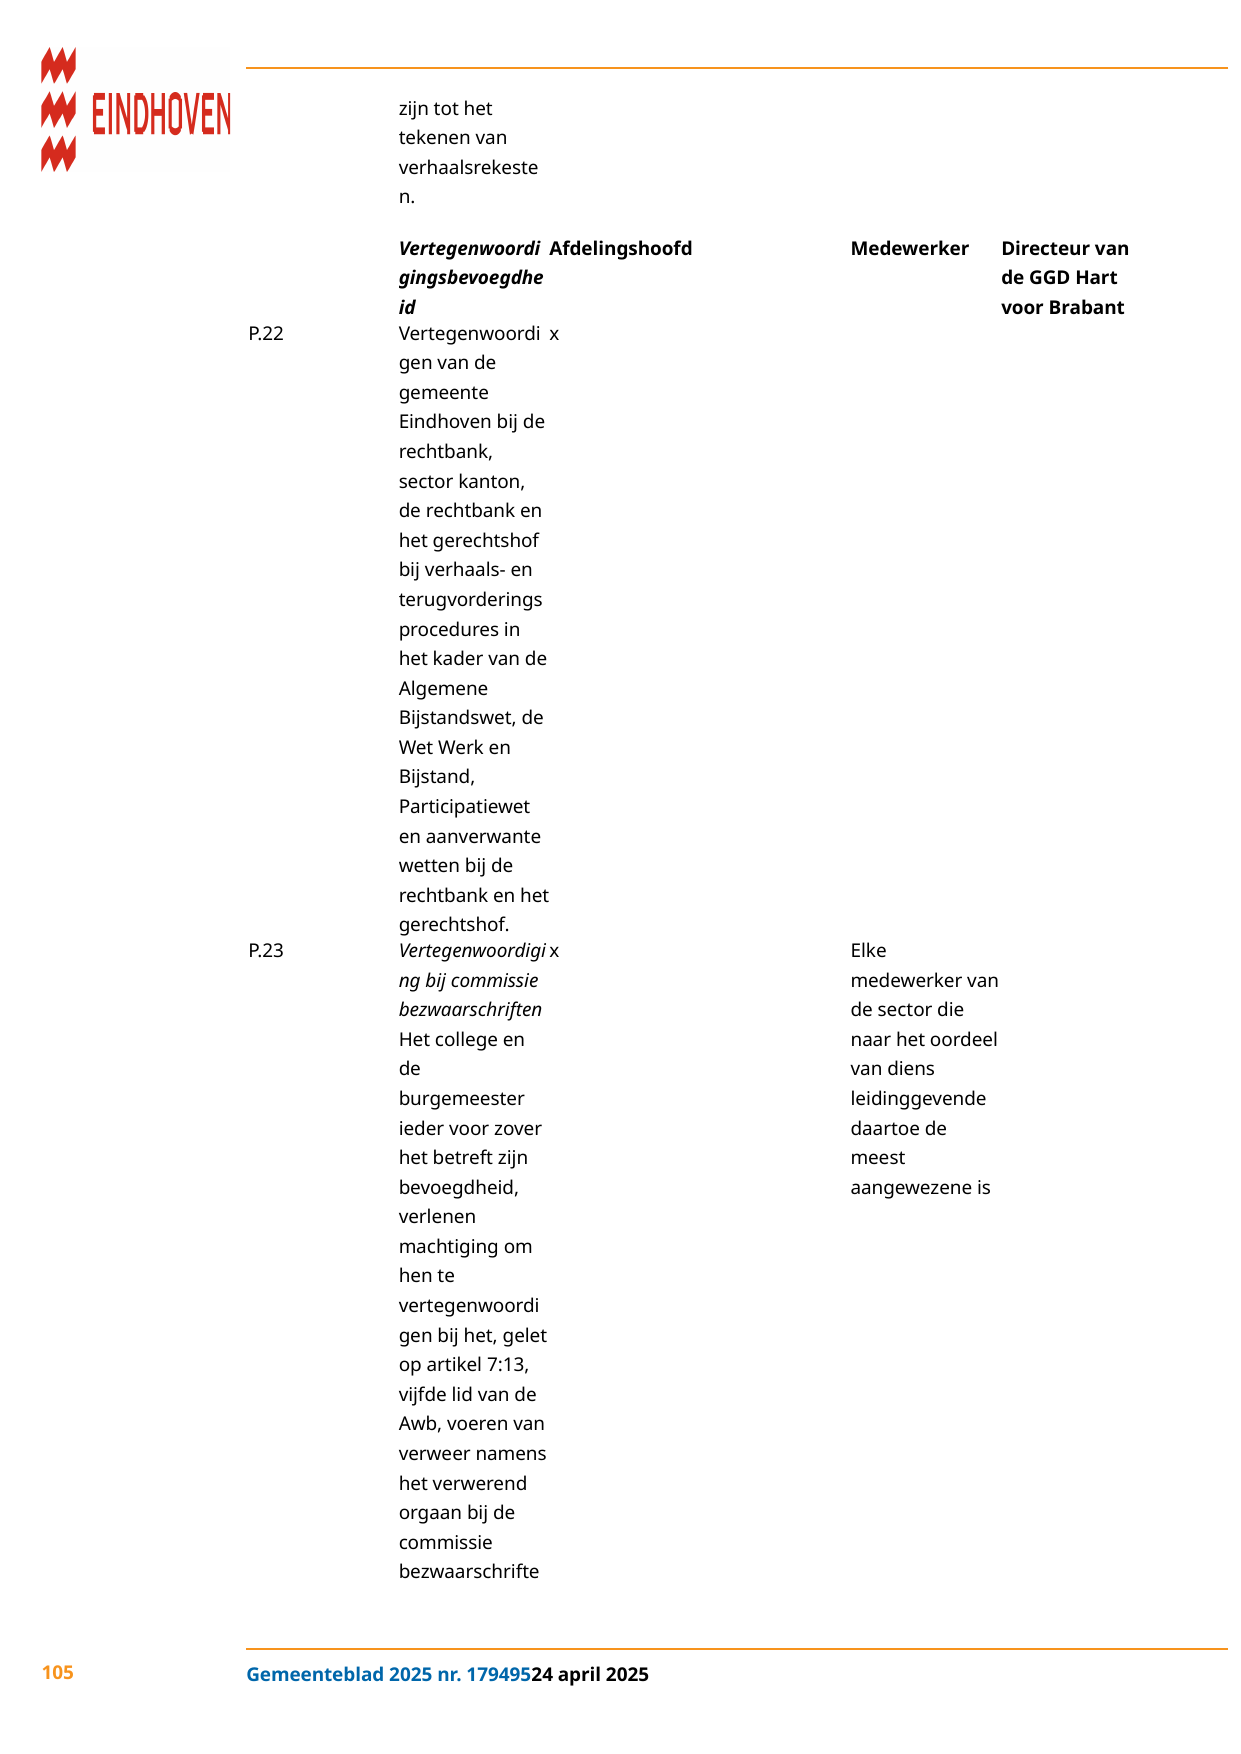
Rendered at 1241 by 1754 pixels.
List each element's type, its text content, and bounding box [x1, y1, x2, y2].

table_cell Vertegenwoordiging bij commissie bezwaarschriften Het college en de burgemeester ieder voor zover het betreft zijn bevoegdheid, verlenen machtiging om hen te vertegenwoordigen bij het, gelet op artikel 7:13, vijfde lid van de Awb, voeren van verweer namens het verwerend orgaan bij de commissie bezwaarschrifte [399, 937, 549, 1584]
table_cell x [549, 937, 850, 1584]
table_cell x [549, 320, 850, 937]
table_cell [248, 95, 398, 209]
table_cell [549, 95, 850, 209]
table_cell Afdelingshoofd [549, 235, 850, 320]
table_cell zijn tot het tekenen van verhaalsrekesten. [399, 95, 549, 209]
table_cell [850, 95, 1001, 209]
table_cell [1001, 937, 1152, 1584]
table_cell [248, 235, 398, 320]
table_cell Vertegenwoordigen van de gemeente Eindhoven bij de rechtbank, sector kanton, de rechtbank en het gerechtshof bij verhaals- en terugvorderingsprocedures in het kader van de Algemene Bijstandswet, de Wet Werk en Bijstand, Participatiewet en aanverwante wetten bij de rechtbank en het gerechtshof. [399, 320, 549, 937]
picture [41, 47, 231, 172]
table_cell [248, 209, 1152, 235]
table_cell [850, 320, 1001, 937]
table_cell [1001, 95, 1152, 209]
table_cell [1001, 320, 1152, 937]
table_cell Medewerker [850, 235, 1001, 320]
table_cell Vertegenwoordigingsbevoegdheid [399, 235, 549, 320]
table_cell P.23 [248, 937, 398, 1584]
table_cell Elke medewerker van de sector die naar het oordeel van diens leidinggevende daartoe de meest aangewezene is [850, 937, 1001, 1584]
table_cell Directeur van de GGD Hart voor Brabant [1001, 235, 1152, 320]
table_cell P.22 [248, 320, 398, 937]
